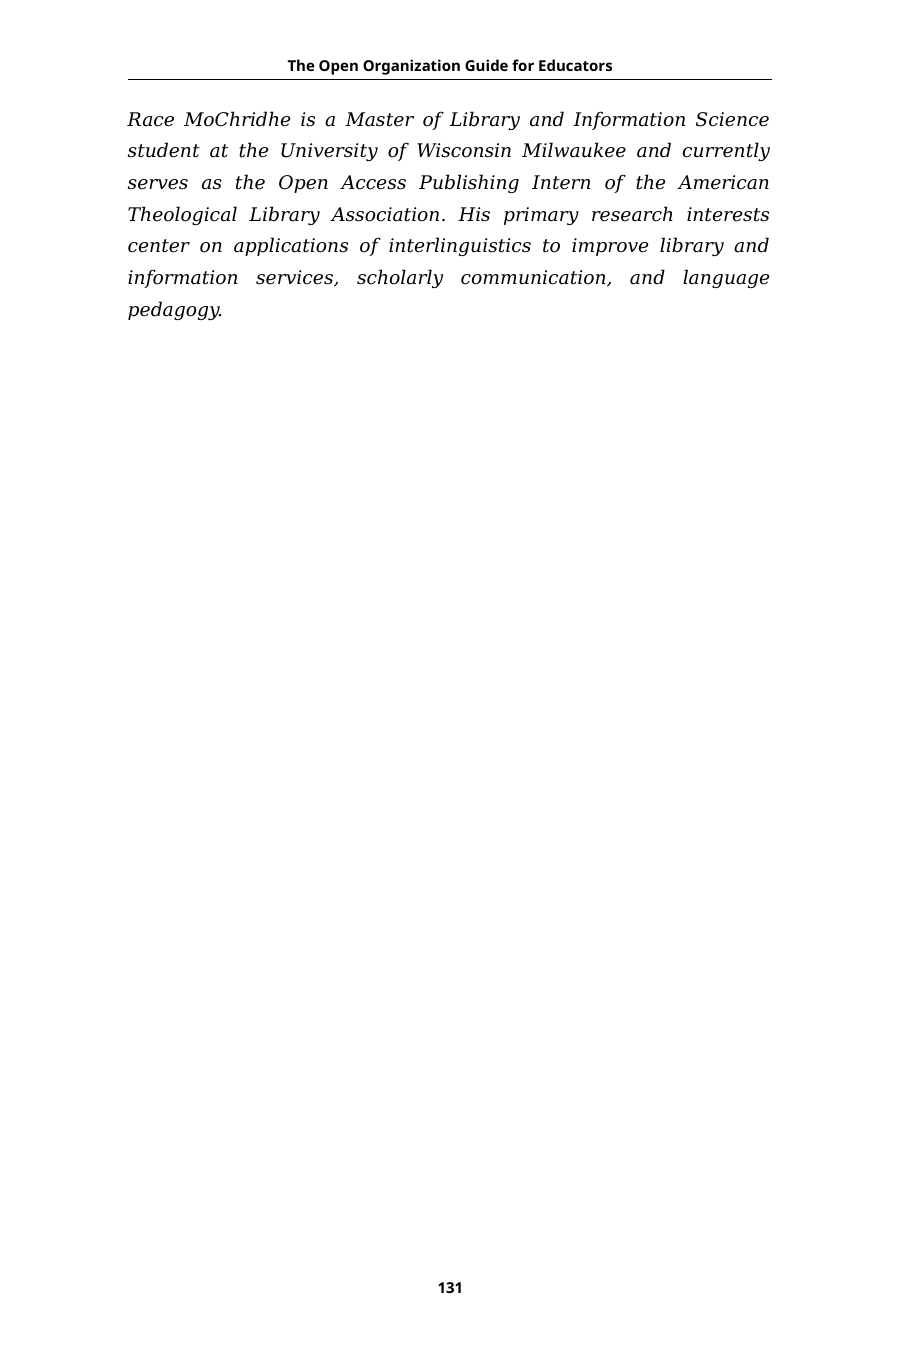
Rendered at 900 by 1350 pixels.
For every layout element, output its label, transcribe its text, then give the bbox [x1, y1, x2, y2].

text Race MoChridhe is a Master of Library and Information Science student at the University of Wisconsin Milwaukee and currently serves as the Open Access Publishing Intern of the American Theological Library Association. His primary research interests center on applications of interlinguistics to improve library and information services, scholarly communication, and language pedagogy. [127, 109, 772, 321]
